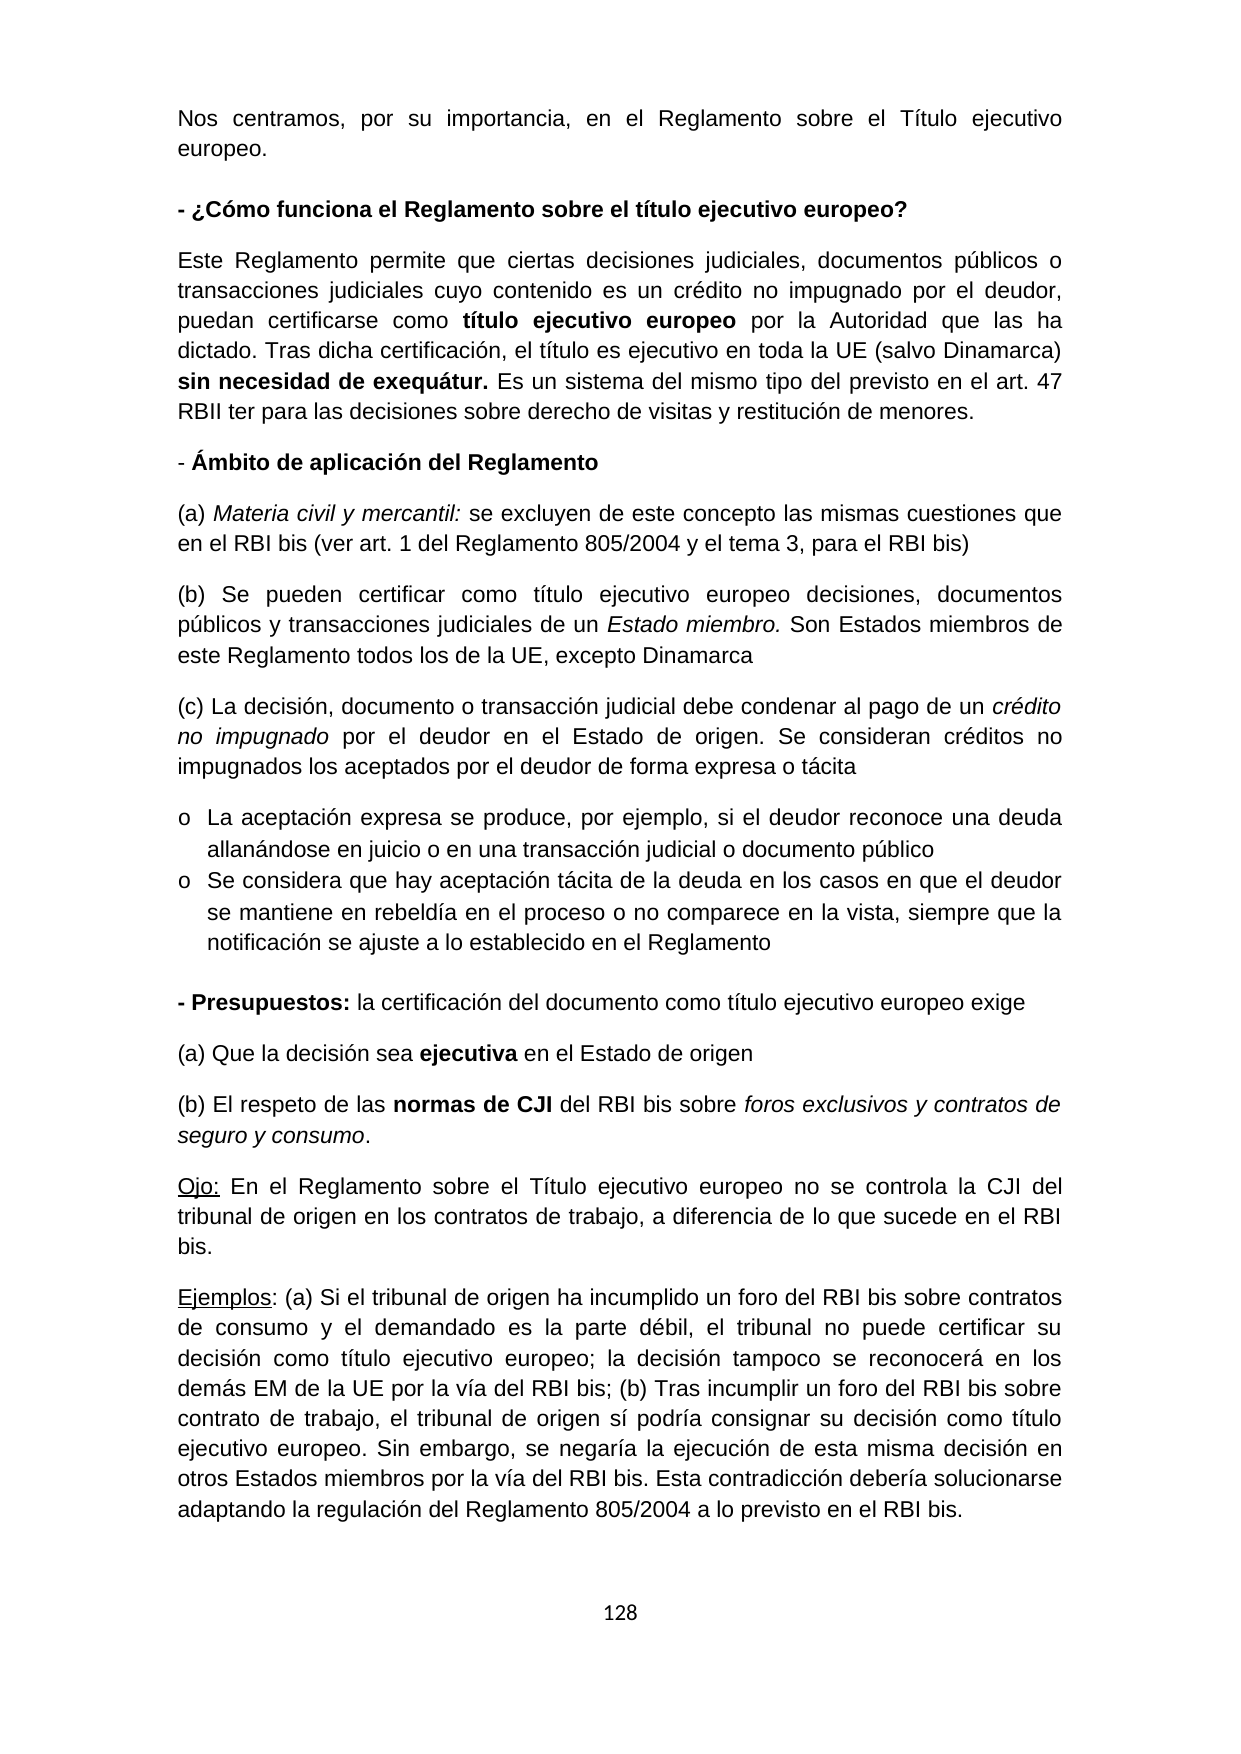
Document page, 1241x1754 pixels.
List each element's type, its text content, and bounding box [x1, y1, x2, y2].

list La aceptación expresa se produce, por ejemplo, si el deudor reconoce una deuda allanándose en juicio o en una transacción judicial o documento público [177, 804, 1063, 863]
text - Ámbito de aplicación del Reglamento [177, 449, 1063, 475]
text Ojo: En el Reglamento sobre el Título ejecutivo europeo no se controla la CJI del tribunal de origen en los contratos de trabajo, a diferencia de lo que sucede en el RBI bis. [177, 1173, 1063, 1259]
text (a) Que la decisión sea ejecutiva en el Estado de origen [177, 1040, 1063, 1067]
text (c) La decisión, documento o transacción judicial debe condenar al pago de un crédito no impugnado por el deudor en el Estado de origen. Se consideran créditos no impugnados los aceptados por el deudor de forma expresa o tácita [177, 693, 1063, 779]
text (b) El respeto de las normas de CJI del RBI bis sobre foros exclusivos y contratos de seguro y consumo. [177, 1091, 1063, 1148]
text - ¿Cómo funciona el Reglamento sobre el título ejecutivo europeo? [177, 196, 1063, 222]
list Se considera que hay aceptación tácita de la deuda en los casos en que el deudor se mantiene en rebeldía en el proceso o no comparece en la vista, siempre que la notificación se ajuste a lo establecido en el Reglamento [177, 867, 1063, 955]
text (b) Se pueden certificar como título ejecutivo europeo decisiones, documentos públicos y transacciones judiciales de un Estado miembro. Son Estados miembros de este Reglamento todos los de la UE, excepto Dinamarca [177, 581, 1063, 668]
text - Presupuestos: la certificación del documento como título ejecutivo europeo exige [177, 989, 1063, 1016]
text Este Reglamento permite que ciertas decisiones judiciales, documentos públicos o transacciones judiciales cuyo contenido es un crédito no impugnado por el deudor, puedan certificarse como título ejecutivo europeo por la Autoridad que las ha dictado. Tras dicha certificación, el título es ejecutivo en toda la UE (salvo Dinamarca) sin necesidad de exequátur. Es un sistema del mismo tipo del previsto en el art. 47 RBII ter para las decisiones sobre derecho de visitas y restitución de menores. [177, 247, 1063, 424]
text (a) Materia civil y mercantil: se excluyen de este concepto las mismas cuestiones que en el RBI bis (ver art. 1 del Reglamento 805/2004 y el tema 3, para el RBI bis) [177, 500, 1063, 557]
text Ejemplos: (a) Si el tribunal de origen ha incumplido un foro del RBI bis sobre contratos de consumo y el demandado es la parte débil, el tribunal no puede certificar su decisión como título ejecutivo europeo; la decisión tampoco se reconocerá en los demás EM de la UE por la vía del RBI bis; (b) Tras incumplir un foro del RBI bis sobre contrato de trabajo, el tribunal de origen sí podría consignar su decisión como título ejecutivo europeo. Sin embargo, se negaría la ejecución de esta misma decisión en otros Estados miembros por la vía del RBI bis. Esta contradicción debería solucionarse adaptando la regulación del Reglamento 805/2004 a lo previsto en el RBI bis. [177, 1284, 1063, 1522]
text Nos centramos, por su importancia, en el Reglamento sobre el Título ejecutivo europeo. [177, 105, 1063, 162]
